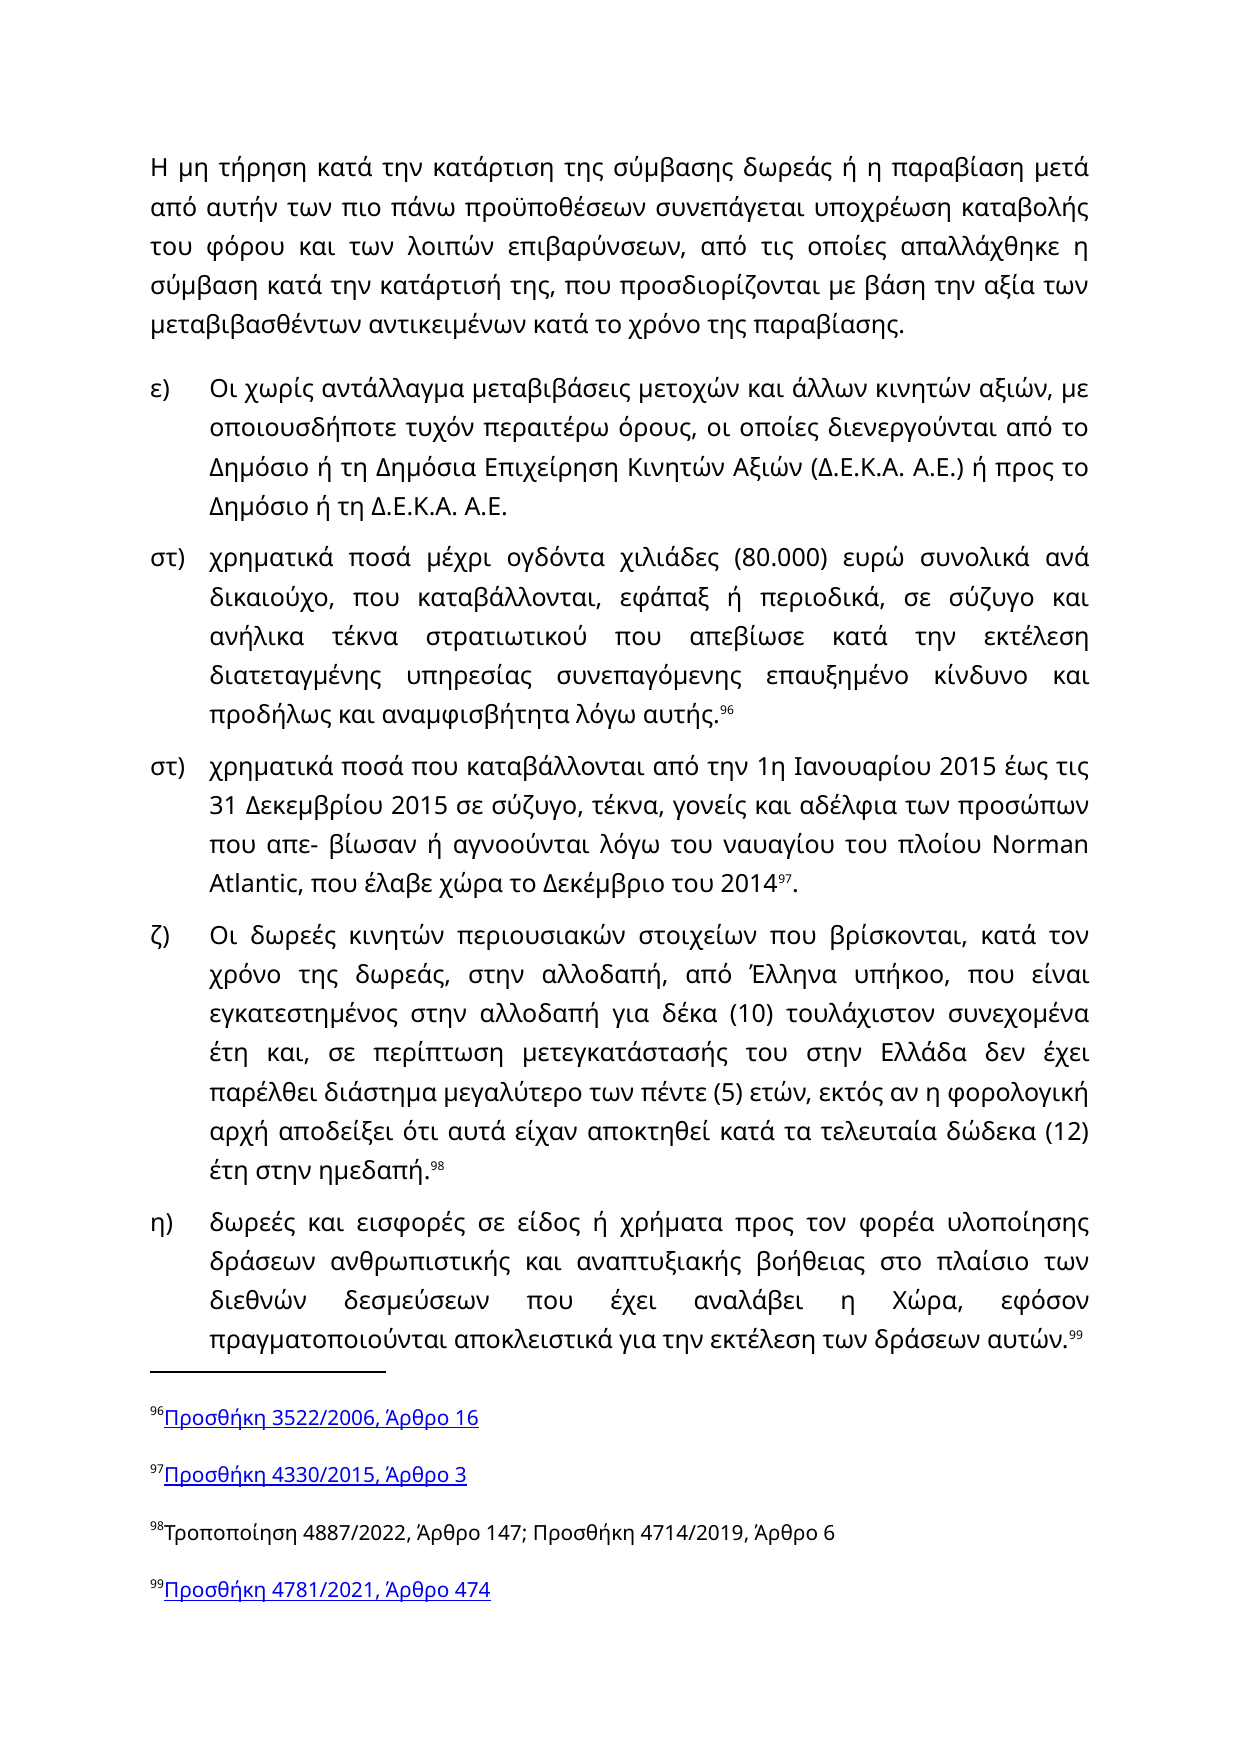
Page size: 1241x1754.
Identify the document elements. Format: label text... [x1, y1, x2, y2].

text Προσθήκη 4330/2015, Άρθρο 3 [150, 1460, 1090, 1489]
list στ) χρηματικά ποσά μέχρι ογδόντα χιλιάδες (80.000) ευρώ συνολικά ανά δικαιούχο, που καταβάλλονται, εφάπαξ ή περιοδικά, σε σύζυγο και ανήλικα τέκνα στρατιωτικού που απεβίωσε κατά την εκτέλεση διατεταγμένης υπηρεσίας συνεπαγόμενης επαυξημένο κίνδυνο και προδήλως και αναμφισβήτητα λόγω αυτής. [150, 540, 1090, 731]
text Τροποποίηση 4887/2022, Άρθρο 147; Προσθήκη 4714/2019, Άρθρο 6 [150, 1518, 1090, 1546]
list η) δωρεές και εισφορές σε είδος ή χρήματα προς τον φορέα υλοποίησης δράσεων ανθρωπιστικής και αναπτυξιακής βοήθειας στο πλαίσιο των διεθνών δεσμεύσεων που έχει αναλάβει η Χώρα, εφόσον πραγματοποιούνται αποκλειστικά για την εκτέλεση των δράσεων αυτών. [150, 1204, 1090, 1356]
text Η μη τήρηση κατά την κατάρτιση της σύμβασης δωρεάς ή η παραβίαση μετά από αυτήν των πιο πάνω προϋποθέσεων συνεπάγεται υποχρέωση καταβολής του φόρου και των λοιπών επιβαρύνσεων, από τις οποίες απαλλάχθηκε η σύμβαση κατά την κατάρτισή της, που προσδιορίζονται με βάση την αξία των μεταβιβασθέντων αντικειμένων κατά το χρόνο της παραβίασης. [150, 150, 1090, 341]
text Προσθήκη 4781/2021, Άρθρο 474 [150, 1576, 1090, 1604]
list ζ) Οι δωρεές κινητών περιουσιακών στοιχείων που βρίσκονται, κατά τον χρόνο της δωρεάς, στην αλλοδαπή, από Έλληνα υπήκοο, που είναι εγκατεστημένος στην αλλοδαπή για δέκα (10) τουλάχιστον συνεχομένα έτη και, σε περίπτωση μετεγκατάστασής του στην Ελλάδα δεν έχει παρέλθει διάστημα μεγαλύτερο των πέντε (5) ετών, εκτός αν η φορολογική αρχή αποδείξει ότι αυτά είχαν αποκτηθεί κατά τα τελευταία δώδεκα (12) έτη στην ημεδαπή. [150, 917, 1090, 1187]
text Προσθήκη 3522/2006, Άρθρο 16 [150, 1403, 1090, 1431]
list ε) Οι χωρίς αντάλλαγμα μεταβιβάσεις μετοχών και άλλων κινητών αξιών, με οποιουσδήποτε τυχόν περαιτέρω όρους, οι οποίες διενεργούνται από το Δημόσιο ή τη Δημόσια Επιχείρηση Κινητών Αξιών (Δ.Ε.Κ.Α. Α.Ε.) ή προς το Δημόσιο ή τη Δ.Ε.Κ.Α. Α.Ε. [150, 371, 1090, 522]
list στ) χρηματικά ποσά που καταβάλλονται από την 1η Ιανουαρίου 2015 έως τις 31 Δεκεμβρίου 2015 σε σύζυγο, τέκνα, γονείς και αδέλφια των προσώπων που απε- βίωσαν ή αγνοούνται λόγω του ναυαγίου του πλοίου Norman Atlantic, που έλαβε χώρα το Δεκέμβριο του 2014. [150, 748, 1090, 900]
